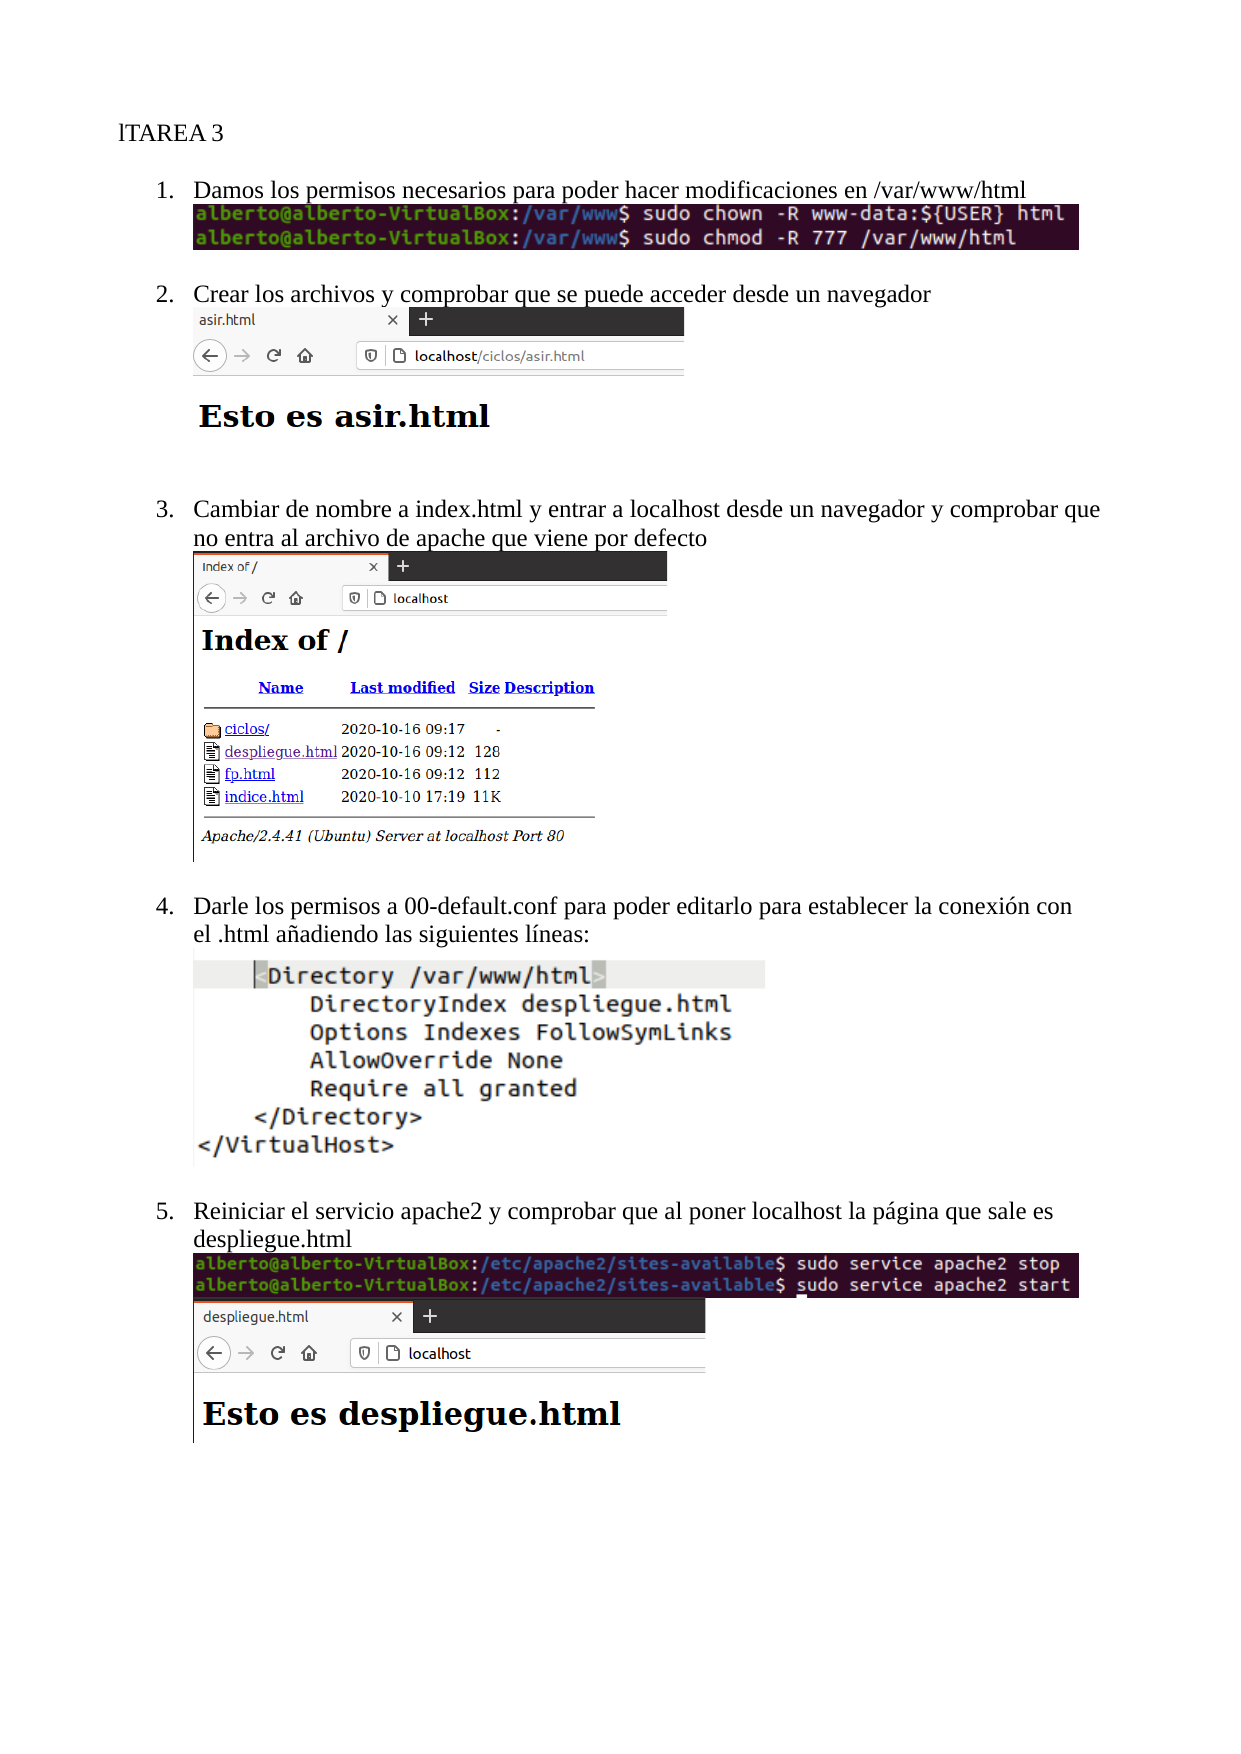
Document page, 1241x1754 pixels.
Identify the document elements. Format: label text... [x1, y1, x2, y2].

text lTAREA 3 [118, 118, 1122, 147]
list Damos los permisos necesarios para poder hacer modificaciones en /var/www/html [156, 176, 1122, 204]
list Crear los archivos y comprobar que se puede acceder desde un navegador [156, 279, 1122, 307]
picture [193, 204, 1079, 250]
picture [193, 1253, 1079, 1443]
list Reiniciar el servicio apache2 y comprobar que al poner localhost la página que sale es despliegue.html [156, 1196, 1122, 1253]
picture [193, 307, 685, 466]
list Darle los permisos a 00-default.conf para poder editarlo para establecer la conexión con el .html añadiendo las siguientes líneas: [156, 891, 1122, 948]
picture [193, 948, 765, 1167]
picture [193, 551, 668, 862]
list Cambiar de nombre a index.html y entrar a localhost desde un navegador y comprobar que no entra al archivo de apache que viene por defecto [156, 494, 1122, 552]
